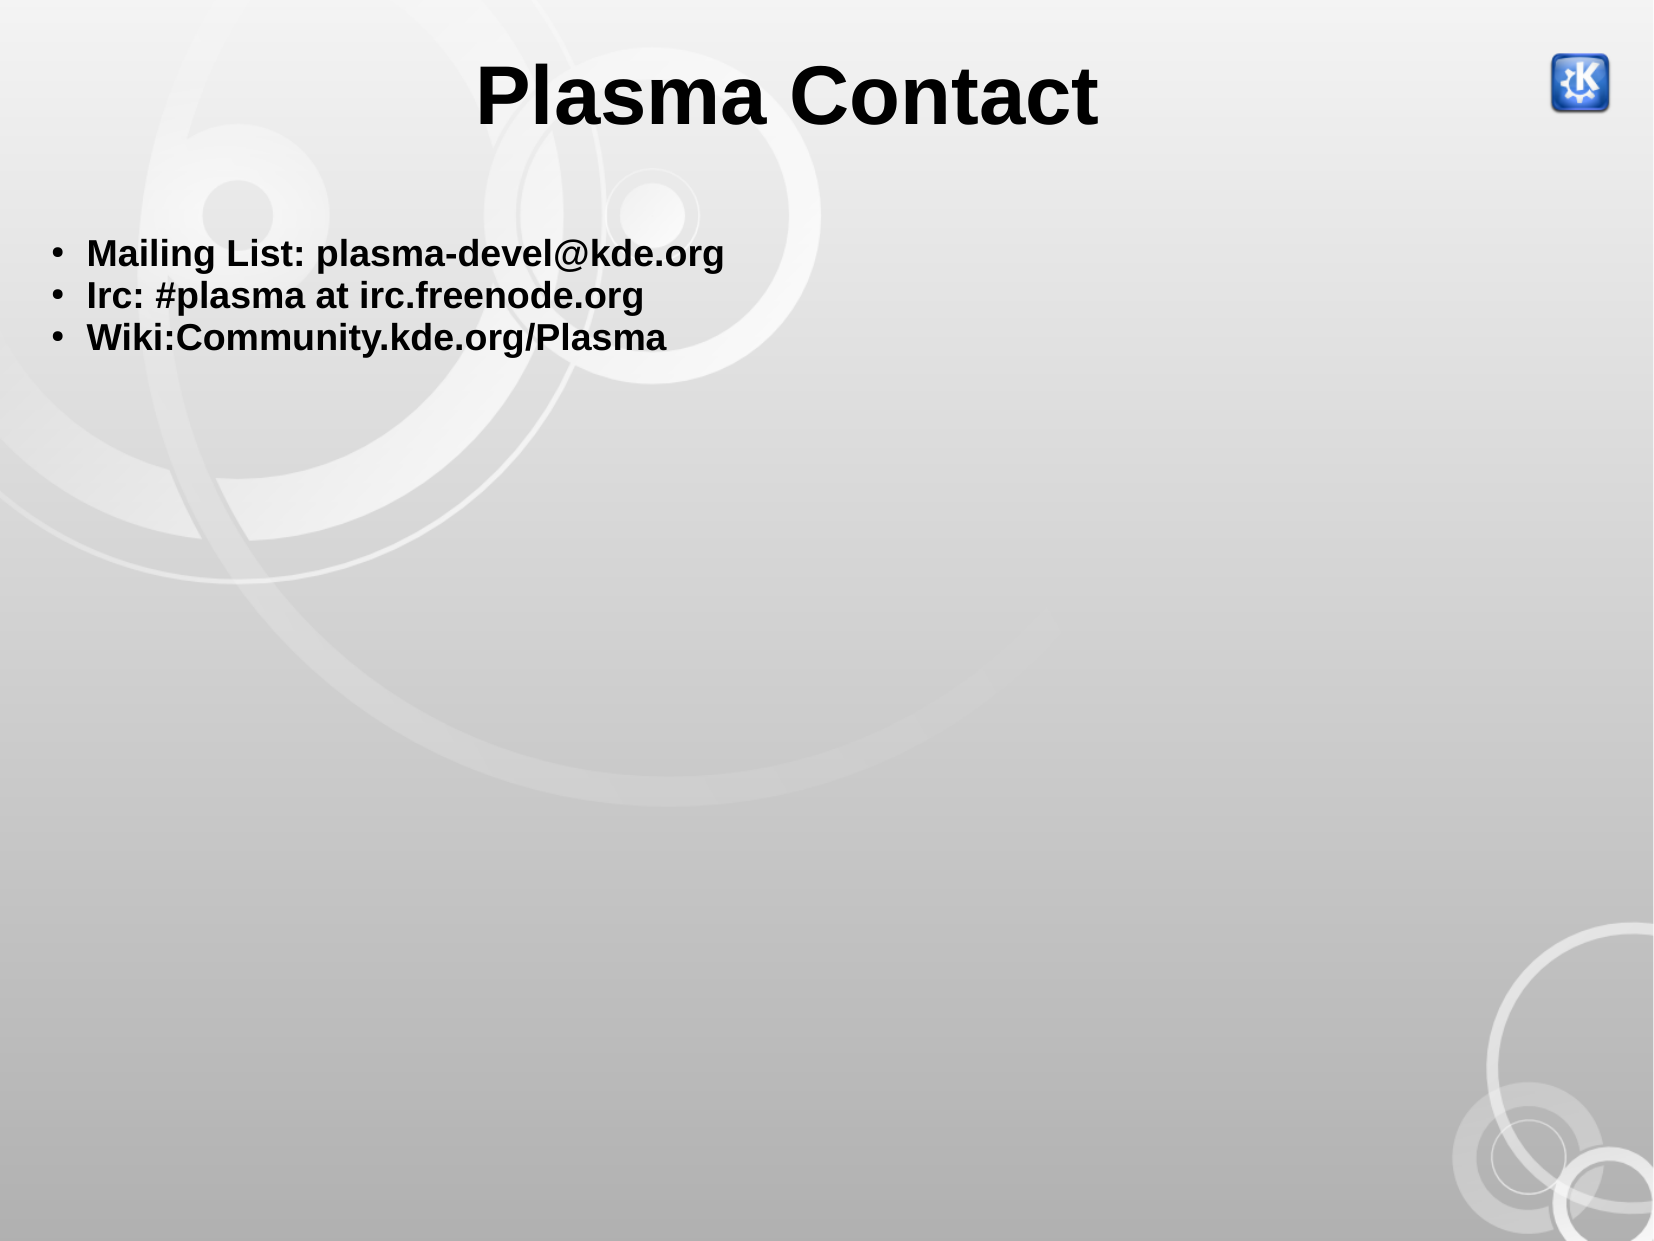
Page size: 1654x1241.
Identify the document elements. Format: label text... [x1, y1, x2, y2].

text_box Mailing List: plasma-devel@kde.org Irc: #plasma at irc.freenode.org Wiki:Community.kde.org/Plasma [36, 225, 1642, 886]
text_box Plasma Contact [15, 41, 1561, 150]
picture [0, 0, 1654, 1241]
